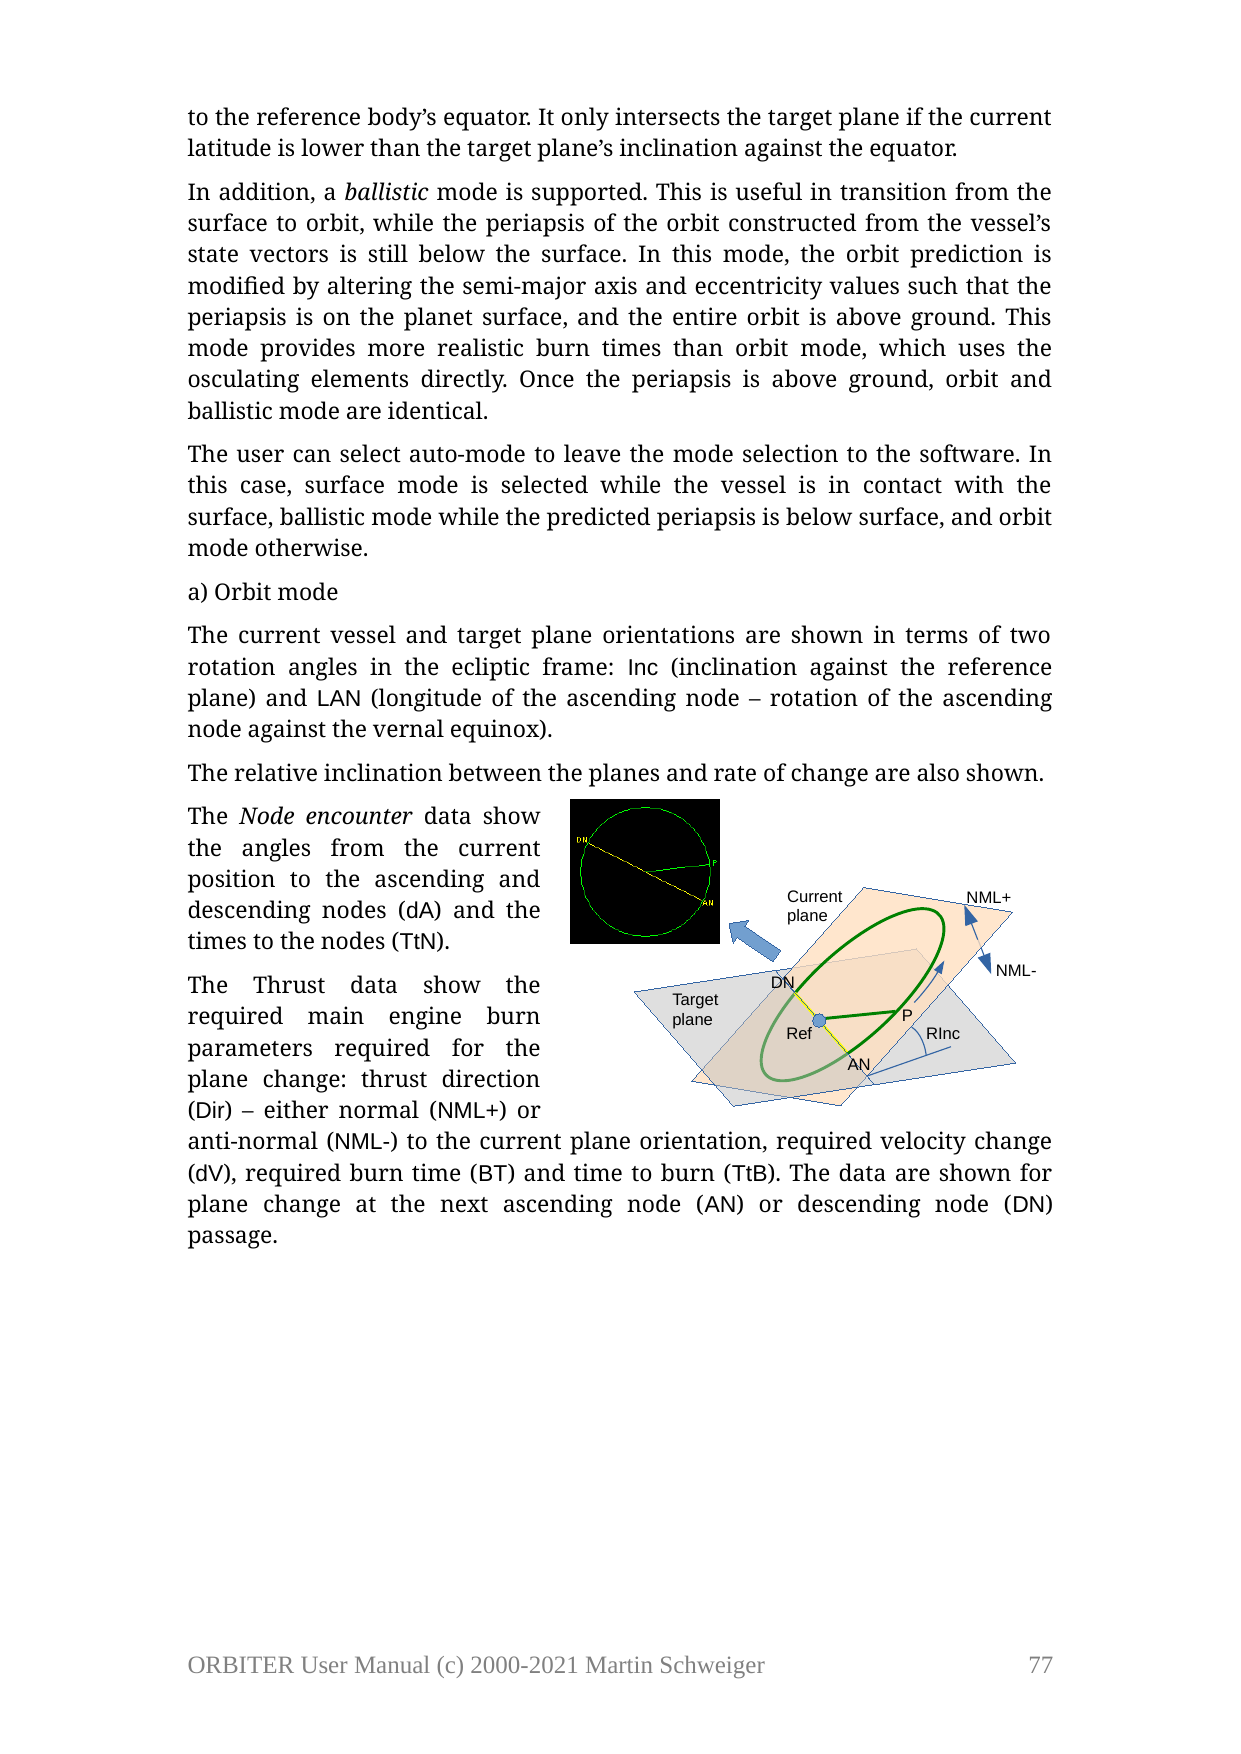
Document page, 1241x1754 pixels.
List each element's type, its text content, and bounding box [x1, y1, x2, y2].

text a) Orbit mode [187, 575, 1053, 606]
text The current vessel and target plane orientations are shown in terms of two rotation angles in the ecliptic frame: Inc (inclination against the reference plane) and LAN (longitude of the ascending node – rotation of the ascending node against the vernal equinox). [187, 619, 1053, 744]
text The Node encounter data show the angles from the current position to the ascending and descending nodes (dA) and the times to the nodes (TtN). [187, 800, 1053, 956]
text The user can select auto-mode to leave the mode selection to the software. In this case, surface mode is selected while the vessel is in contact with the surface, ballistic mode while the predicted periapsis is below surface, and orbit mode otherwise. [187, 438, 1053, 563]
text The Thrust data show the required main engine burn parameters required for the plane change: thrust direction (Dir) – either normal (NML+) or anti-normal (NML-) to the current plane orientation, required velocity change (dV), required burn time (BT) and time to burn (TtB). The data are shown for plane change at the next ascending node (AN) or descending node (DN) passage. [187, 968, 1053, 1250]
text The relative inclination between the planes and rate of change are also shown. [187, 756, 1053, 787]
text to the reference body’s equator. It only intersects the target plane if the current latitude is lower than the target plane’s inclination against the equator. [187, 100, 1053, 163]
text In addition, a ballistic mode is supported. This is useful in transition from the surface to orbit, while the periapsis of the orbit constructed from the vessel’s state vectors is still below the surface. In this mode, the orbit prediction is modified by altering the semi-major axis and eccentricity values such that the periapsis is on the planet surface, and the entire orbit is above ground. This mode provides more realistic burn times than orbit mode, which uses the osculating elements directly. Once the periapsis is above ground, orbit and ballistic mode are identical. [187, 175, 1053, 425]
picture [570, 799, 720, 944]
